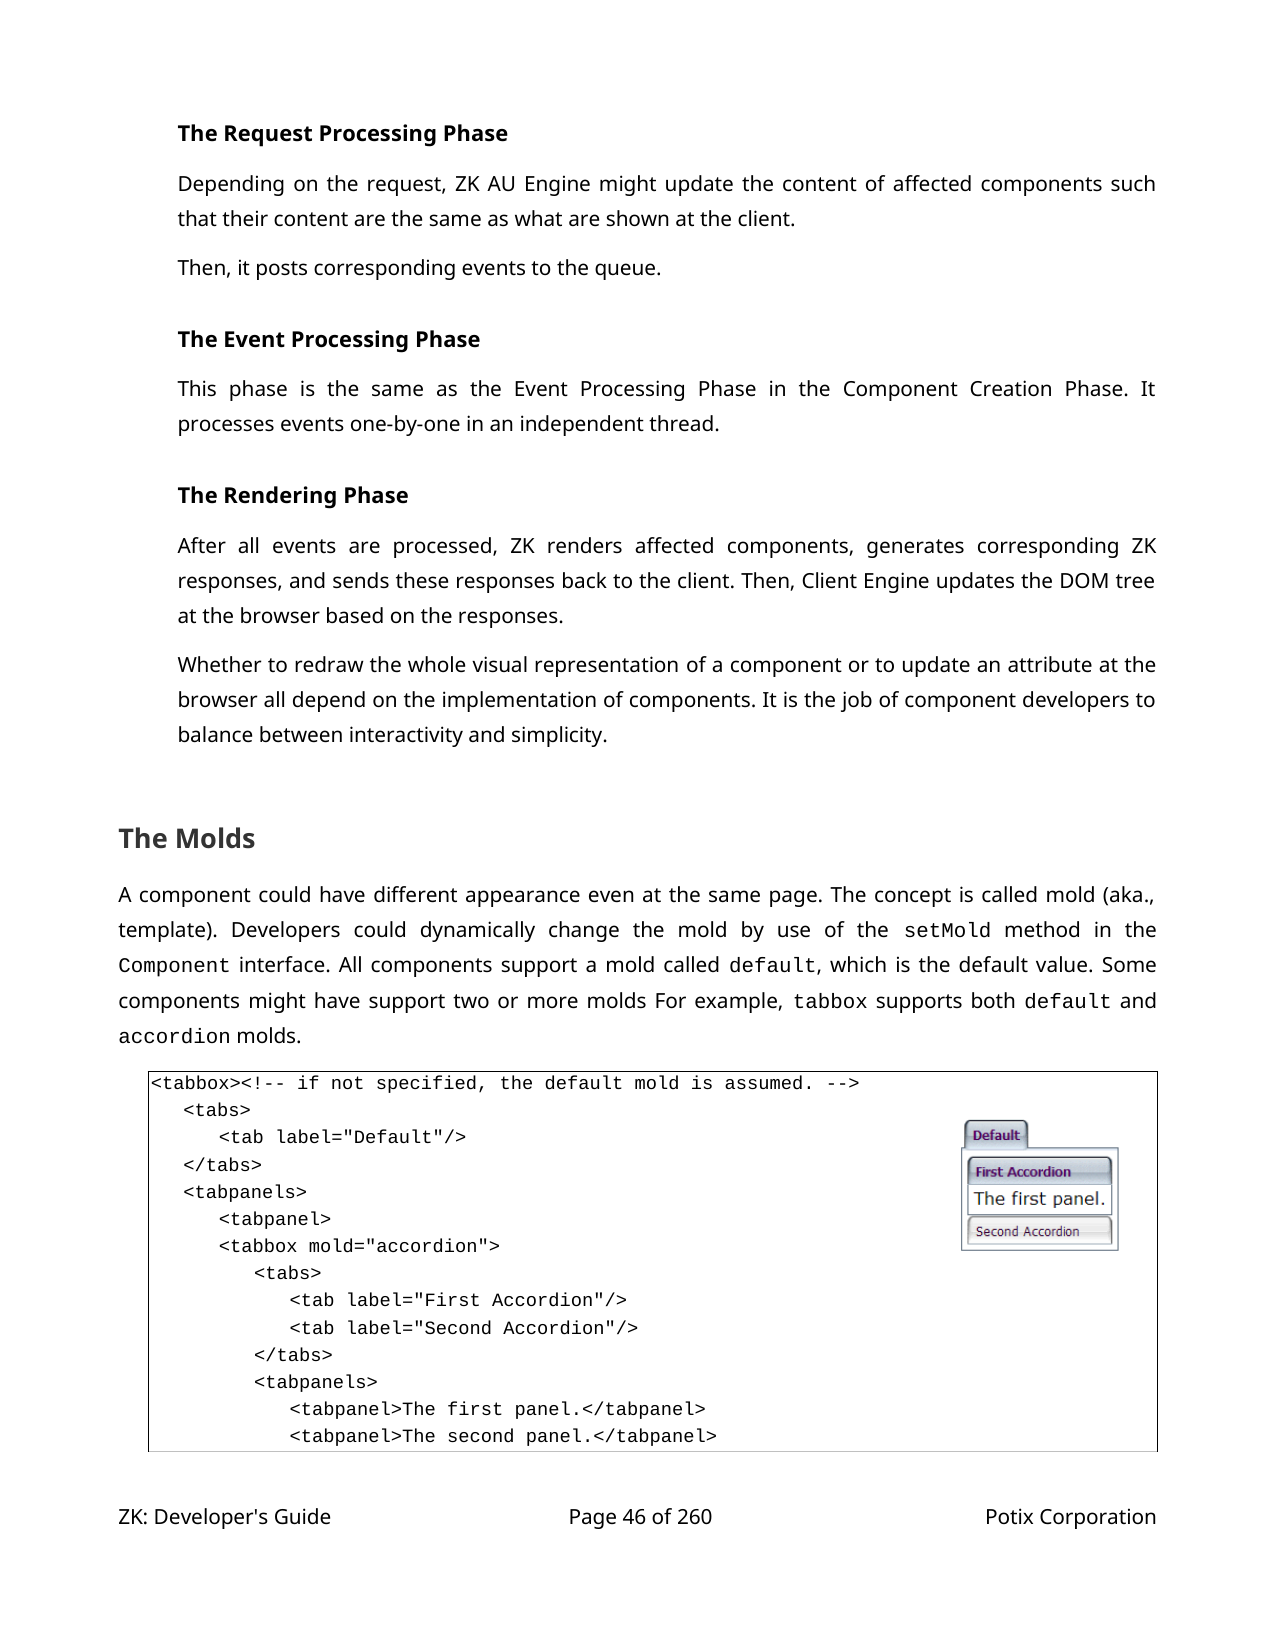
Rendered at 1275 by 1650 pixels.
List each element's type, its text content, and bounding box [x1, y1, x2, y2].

text A component could have different appearance even at the same page. The concept is called mold (aka., template). Developers could dynamically change the mold by use of the setMold method in the Component interface. All components support a mold called default, which is the default value. Some components might have support two or more molds For example, tabbox supports both default and accordion molds. [118, 880, 1157, 1050]
text <tab label="First Accordion"/> [149, 1288, 1157, 1313]
text <tabpanels> [149, 1370, 1157, 1394]
text [1127, 1125, 1157, 1149]
text <tab label="Second Accordion"/> [149, 1316, 1157, 1340]
text Whether to redraw the whole visual representation of a component or to update an attribute at the browser all depend on the implementation of components. It is the job of component developers to balance between interactivity and simplicity. [177, 650, 1157, 749]
subtitle The Event Processing Phase [177, 323, 1157, 353]
text <tabbox><!-- if not specified, the default mold is assumed. --> [149, 1072, 1157, 1095]
text Depending on the request, ZK AU Engine might update the content of affected components such that their content are the same as what are shown at the client. [177, 169, 1157, 232]
text <tabs> [149, 1098, 1157, 1122]
text [1127, 1207, 1157, 1231]
text Then, it posts corresponding events to the queue. [177, 253, 1157, 281]
text [1127, 1152, 1157, 1177]
text <tabpanel>The first panel.</tabpanel> [149, 1397, 1157, 1421]
text <tabs> [149, 1261, 1157, 1285]
text This phase is the same as the Event Processing Phase in the Component Creation Phase. It processes events one-by-one in an independent thread. [177, 374, 1157, 438]
picture [958, 1116, 1127, 1255]
text </tabs> [149, 1152, 958, 1177]
text After all events are processed, ZK renders affected components, generates corresponding ZK responses, and sends these responses back to the client. Then, Client Engine updates the DOM tree at the browser based on the responses. [177, 531, 1157, 629]
subtitle The Request Processing Phase [177, 118, 1157, 148]
text <tabpanels> [149, 1179, 958, 1204]
text <tabpanel>The second panel.</tabpanel> [149, 1424, 1157, 1451]
subtitle The Rendering Phase [177, 480, 1157, 510]
subtitle The Molds [118, 819, 1157, 856]
text <tabbox mold="accordion"> [149, 1234, 1157, 1258]
text </tabs> [149, 1343, 1157, 1367]
text <tabpanel> [149, 1207, 958, 1231]
text [1127, 1179, 1157, 1204]
text <tab label="Default"/> [149, 1125, 958, 1149]
